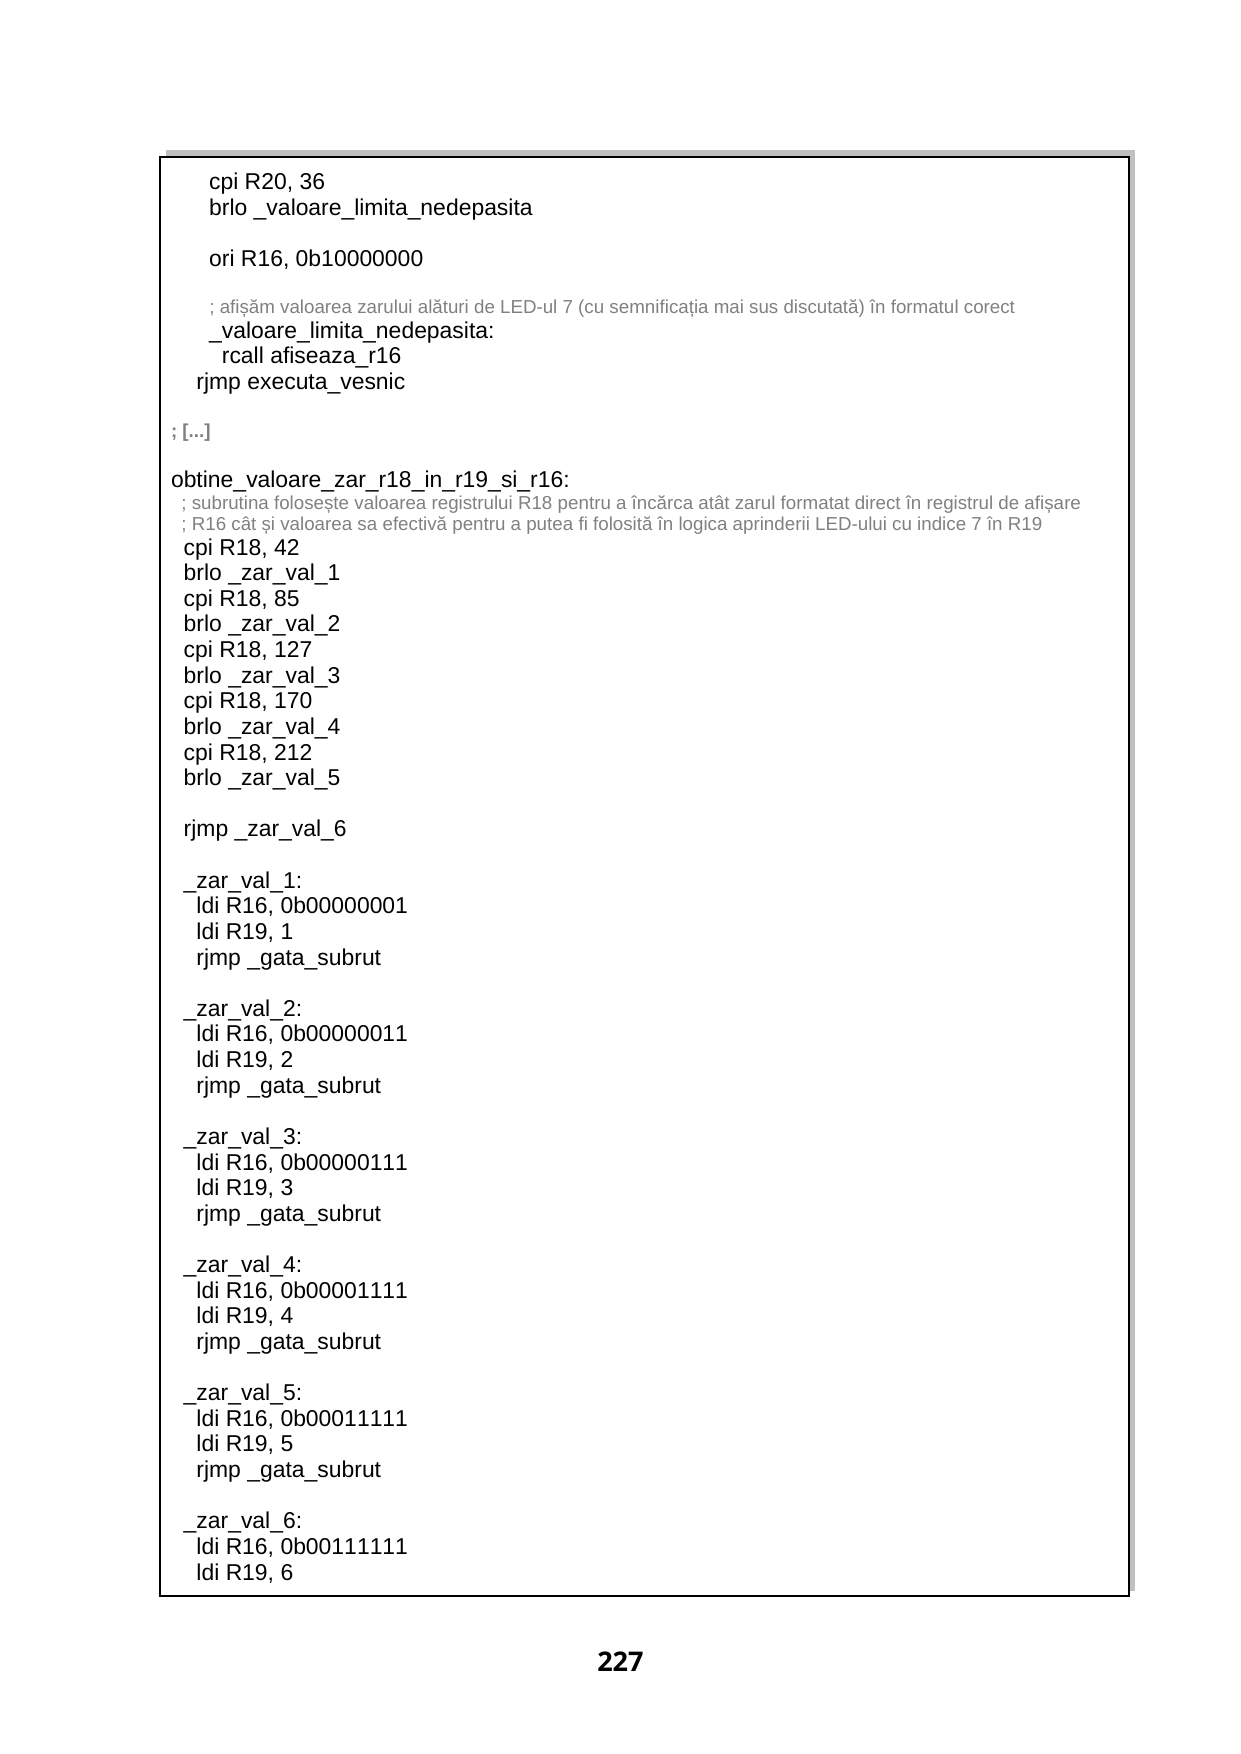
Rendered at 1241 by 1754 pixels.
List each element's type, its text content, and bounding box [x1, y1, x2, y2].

table_header cpi R20, 36 brlo _valoare_limita_nedepasita ori R16, 0b10000000 ; afișăm valoarea zarului alături de LED-ul 7 (cu semnificația mai sus discutată) în formatul corect _valoare_limita_nedepasita: rcall afiseaza_r16 rjmp executa_vesnic ; [...] obtine_valoare_zar_r18_in_r19_si_r16: ; subrutina folosește valoarea registrului R18 pentru a încărca atât zarul formatat direct în registrul de afișare ; R16 cât și valoarea sa efectivă pentru a putea fi folosită în logica aprinderii LED-ului cu indice 7 în R19 cpi R18, 42 brlo _zar_val_1 cpi R18, 85 brlo _zar_val_2 cpi R18, 127 brlo _zar_val_3 cpi R18, 170 brlo _zar_val_4 cpi R18, 212 brlo _zar_val_5 rjmp _zar_val_6 _zar_val_1: ldi R16, 0b00000001 ldi R19, 1 rjmp _gata_subrut _zar_val_2: ldi R16, 0b00000011 ldi R19, 2 rjmp _gata_subrut _zar_val_3: ldi R16, 0b00000111 ldi R19, 3 rjmp _gata_subrut _zar_val_4: ldi R16, 0b00001111 ldi R19, 4 rjmp _gata_subrut _zar_val_5: ldi R16, 0b00011111 ldi R19, 5 rjmp _gata_subrut _zar_val_6: ldi R16, 0b00111111 ldi R19, 6 [161, 158, 1128, 1595]
